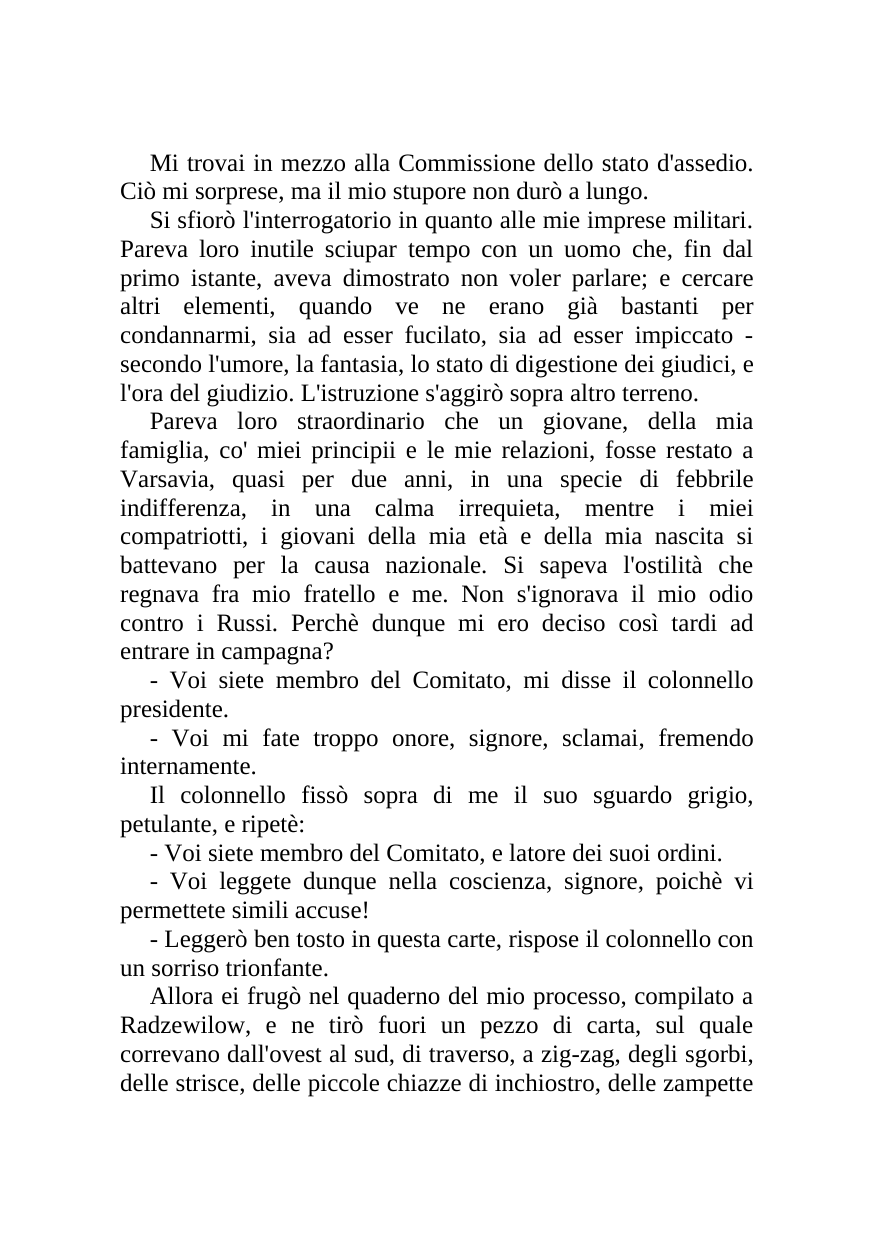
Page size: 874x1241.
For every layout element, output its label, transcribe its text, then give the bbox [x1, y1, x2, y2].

text Il colonnello fissò sopra di me il suo sguardo grigio, petulante, e ripetè: [120, 780, 754, 838]
text Pareva loro straordinario che un giovane, della mia famiglia, co' miei principii e le mie relazioni, fosse restato a Varsavia, quasi per due anni, in una specie di febbrile indifferenza, in una calma irrequieta, mentre i miei compatriotti, i giovani della mia età e della mia nascita si battevano per la causa nazionale. Si sapeva l'ostilità che regnava fra mio fratello e me. Non s'ignorava il mio odio contro i Russi. Perchè dunque mi ero deciso così tardi ad entrare in campagna? [120, 406, 754, 665]
text Si sfiorò l'interrogatorio in quanto alle mie imprese militari. Pareva loro inutile sciupar tempo con un uomo che, fin dal primo istante, aveva dimostrato non voler parlare; e cercare altri elementi, quando ve ne erano già bastanti per condannarmi, sia ad esser fucilato, sia ad esser impiccato - secondo l'umore, la fantasia, lo stato di digestione dei giudici, e l'ora del giudizio. L'istruzione s'aggirò sopra altro terreno. [120, 205, 754, 406]
text - Voi leggete dunque nella coscienza, signore, poichè vi permettete simili accuse! [120, 866, 754, 924]
text Mi trovai in mezzo alla Commissione dello stato d'assedio. Ciò mi sorprese, ma il mio stupore non durò a lungo. [120, 148, 754, 205]
text Allora ei frugò nel quaderno del mio processo, compilato a Radzewilow, e ne tirò fuori un pezzo di carta, sul quale correvano dall'ovest al sud, di traverso, a zig-zag, degli sgorbi, delle strisce, delle piccole chiazze di inchiostro, delle zampette [120, 981, 754, 1096]
text - Voi siete membro del Comitato, e latore dei suoi ordini. [120, 838, 754, 866]
text - Voi mi fate troppo onore, signore, sclamai, fremendo internamente. [120, 723, 754, 780]
text - Leggerò ben tosto in questa carte, rispose il colonnello con un sorriso trionfante. [120, 924, 754, 981]
text - Voi siete membro del Comitato, mi disse il colonnello presidente. [120, 665, 754, 723]
